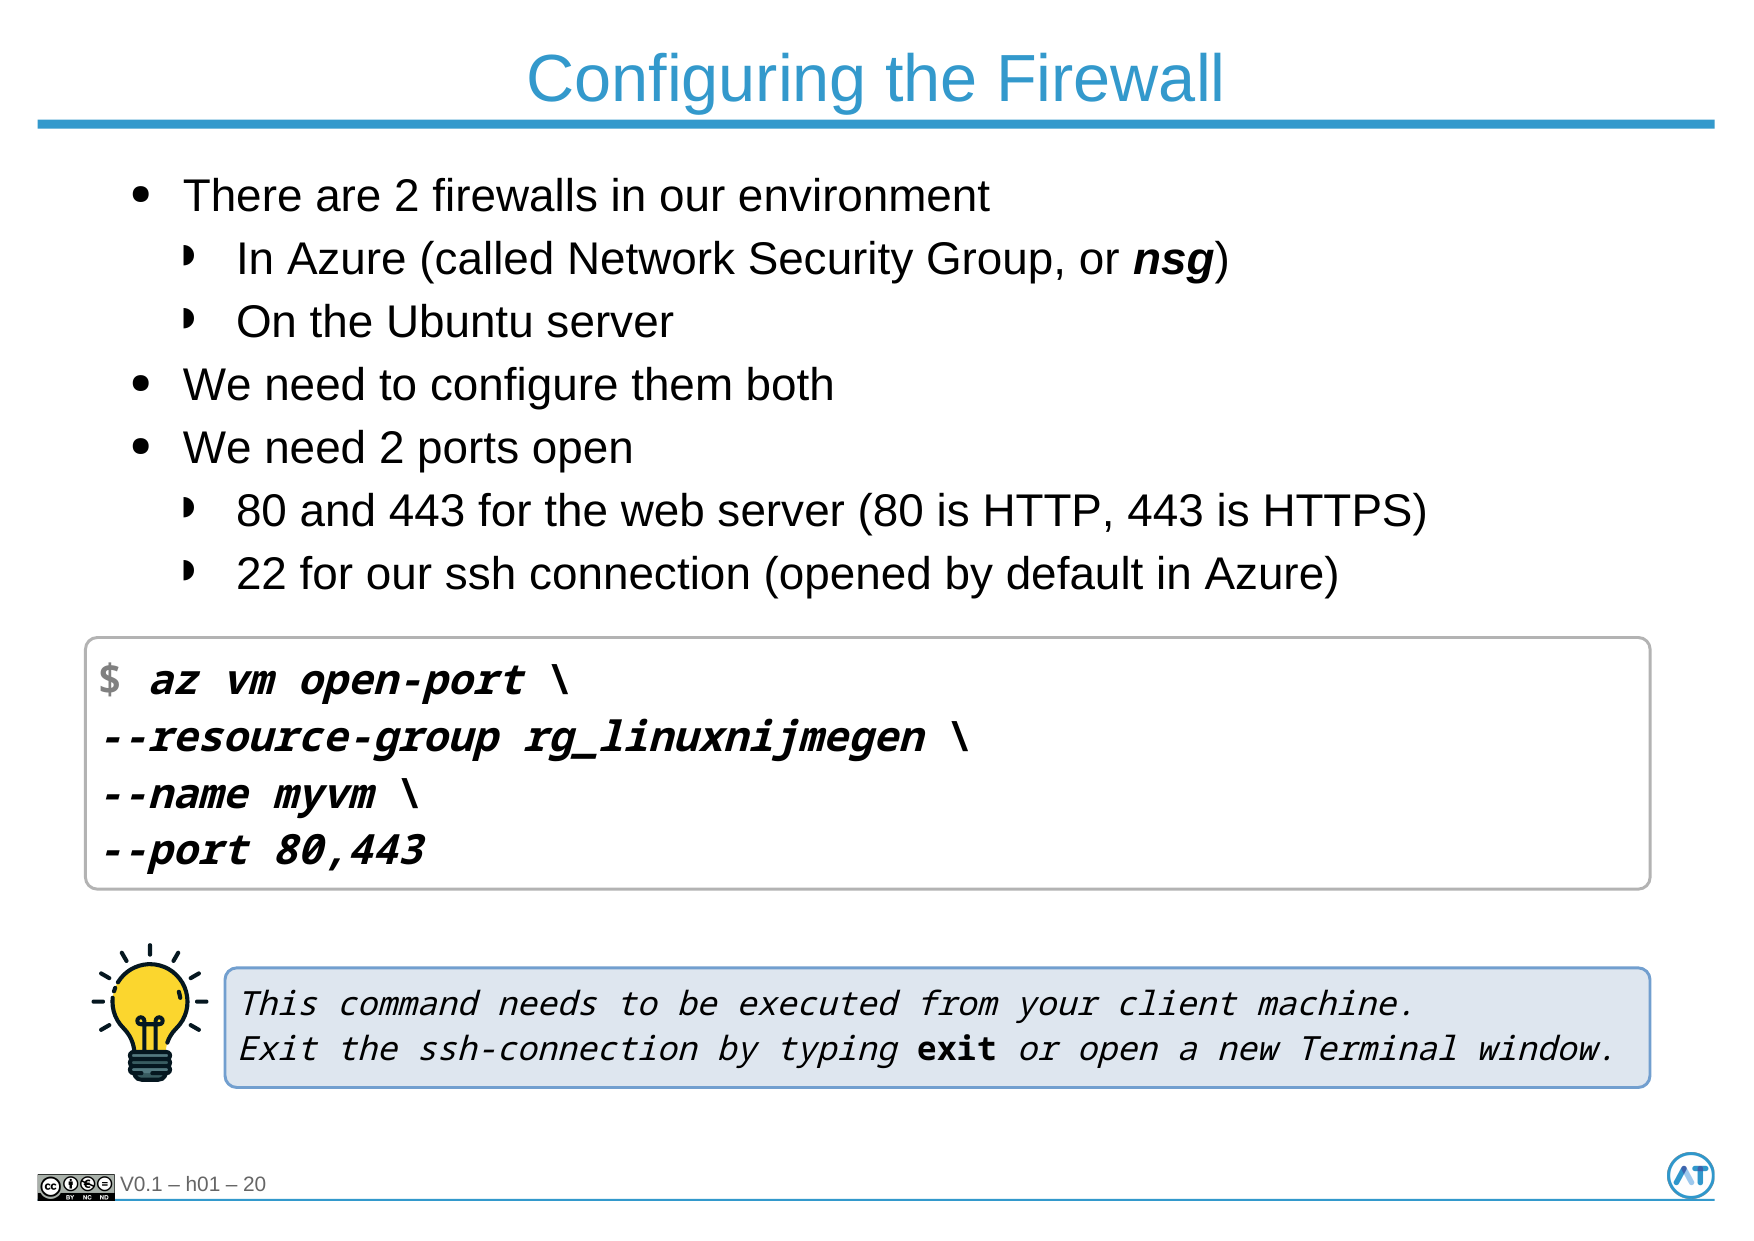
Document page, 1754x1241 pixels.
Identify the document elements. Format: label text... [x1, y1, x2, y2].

picture [75, 937, 226, 1088]
picture [1667, 1152, 1715, 1199]
picture [37, 1174, 115, 1201]
text_box This command needs to be executed from your client machine. Exit the ssh-connection by typing exit or open a new Terminal window. [225, 967, 1651, 1088]
text_box $ az vm open-port \ --resource-group rg_linuxnijmegen \ --name myvm \ --port 80,443 [85, 637, 1651, 890]
text_box There are 2 firewalls in our environment In Azure (called Network Security Group, or nsg) On the Ubuntu server We need to configure them both We need 2 ports open 80 and 443 for the web server (80 is HTTP, 443 is HTTPS) 22 for our ssh connection (opened by default in Azure) [112, 169, 1613, 570]
title Configuring the Firewall [37, 37, 1715, 120]
